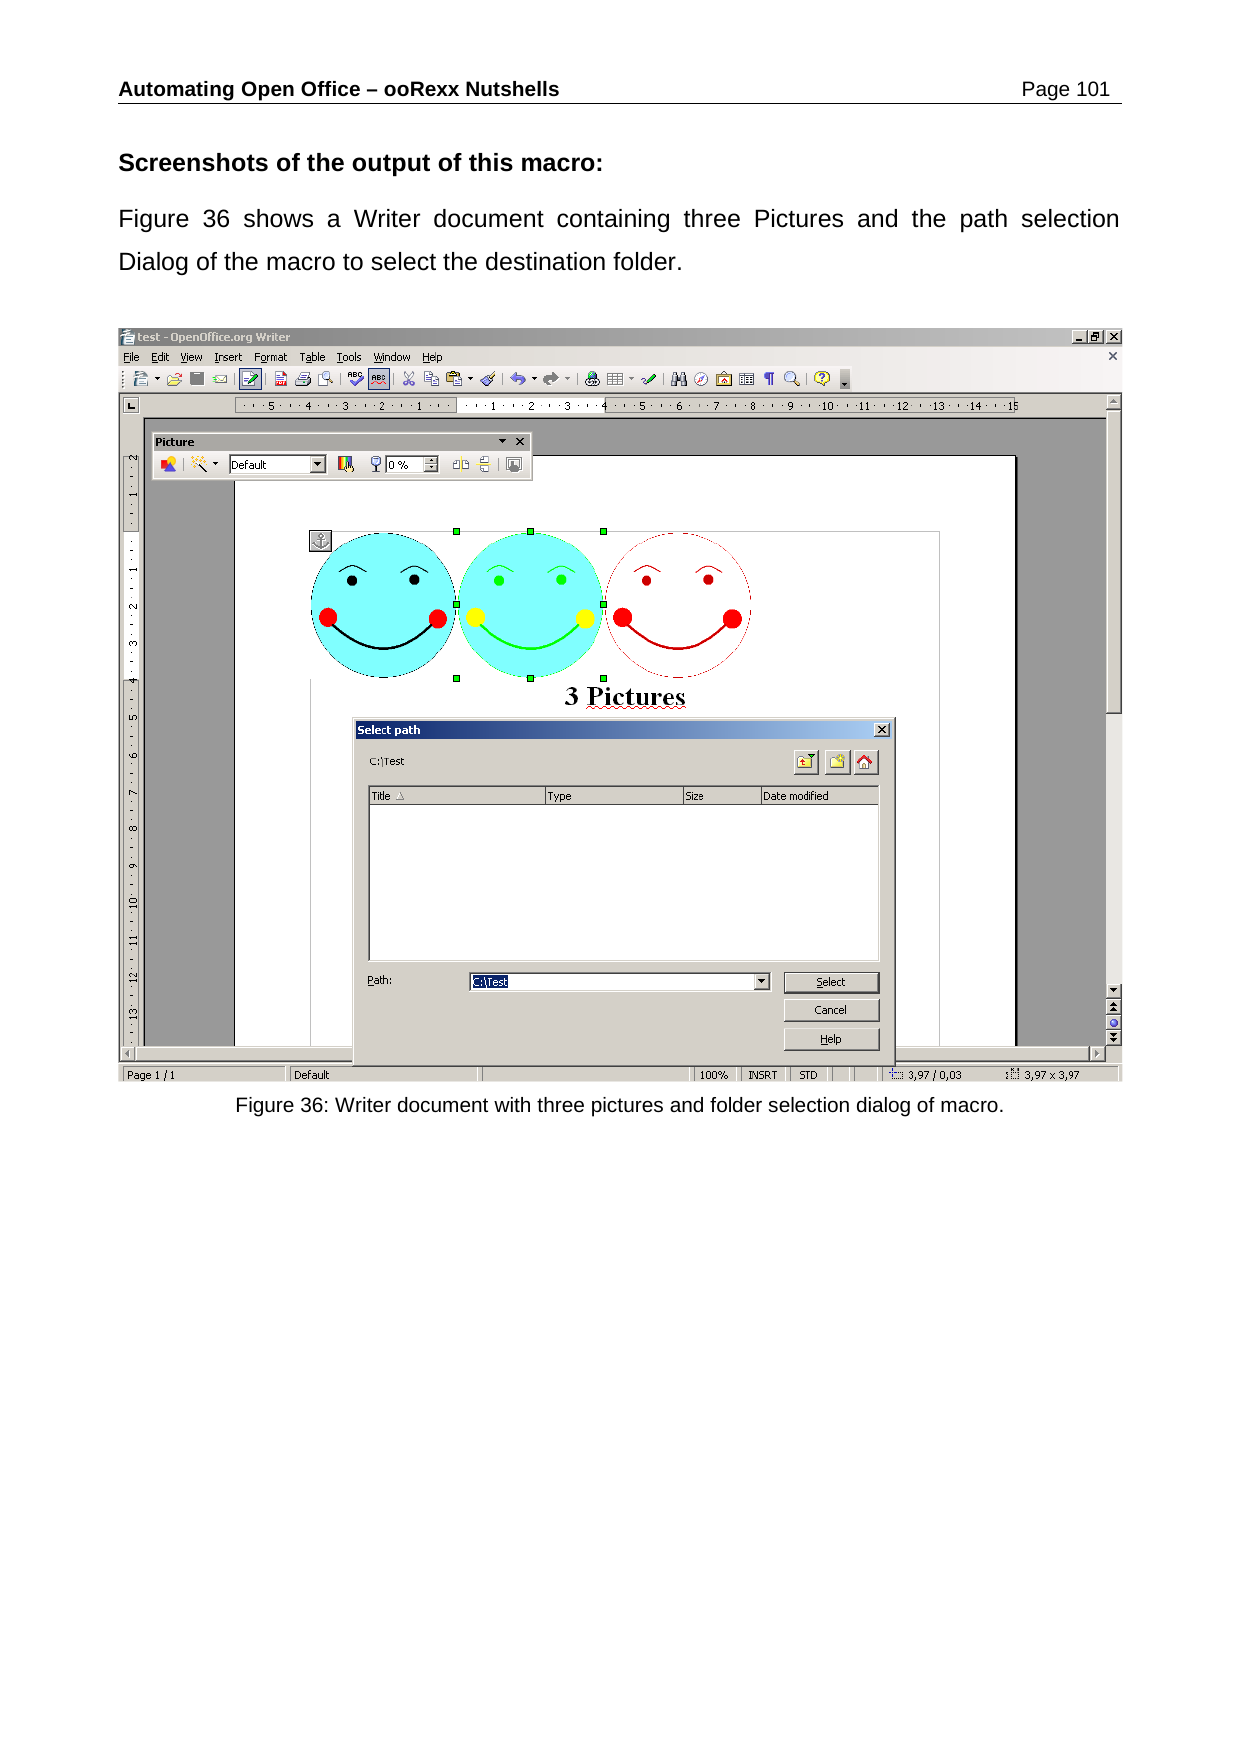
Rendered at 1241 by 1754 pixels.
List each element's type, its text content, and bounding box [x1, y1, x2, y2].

text Figure 36: Writer document with three pictures and folder selection dialog of macro. [118, 1082, 1122, 1117]
text Screenshots of the output of this macro: [118, 148, 1122, 177]
picture [118, 328, 1123, 1082]
text Figure 36 shows a Writer document containing three Pictures and the path selection Dialog of the macro to select the destination folder. [118, 204, 1122, 276]
